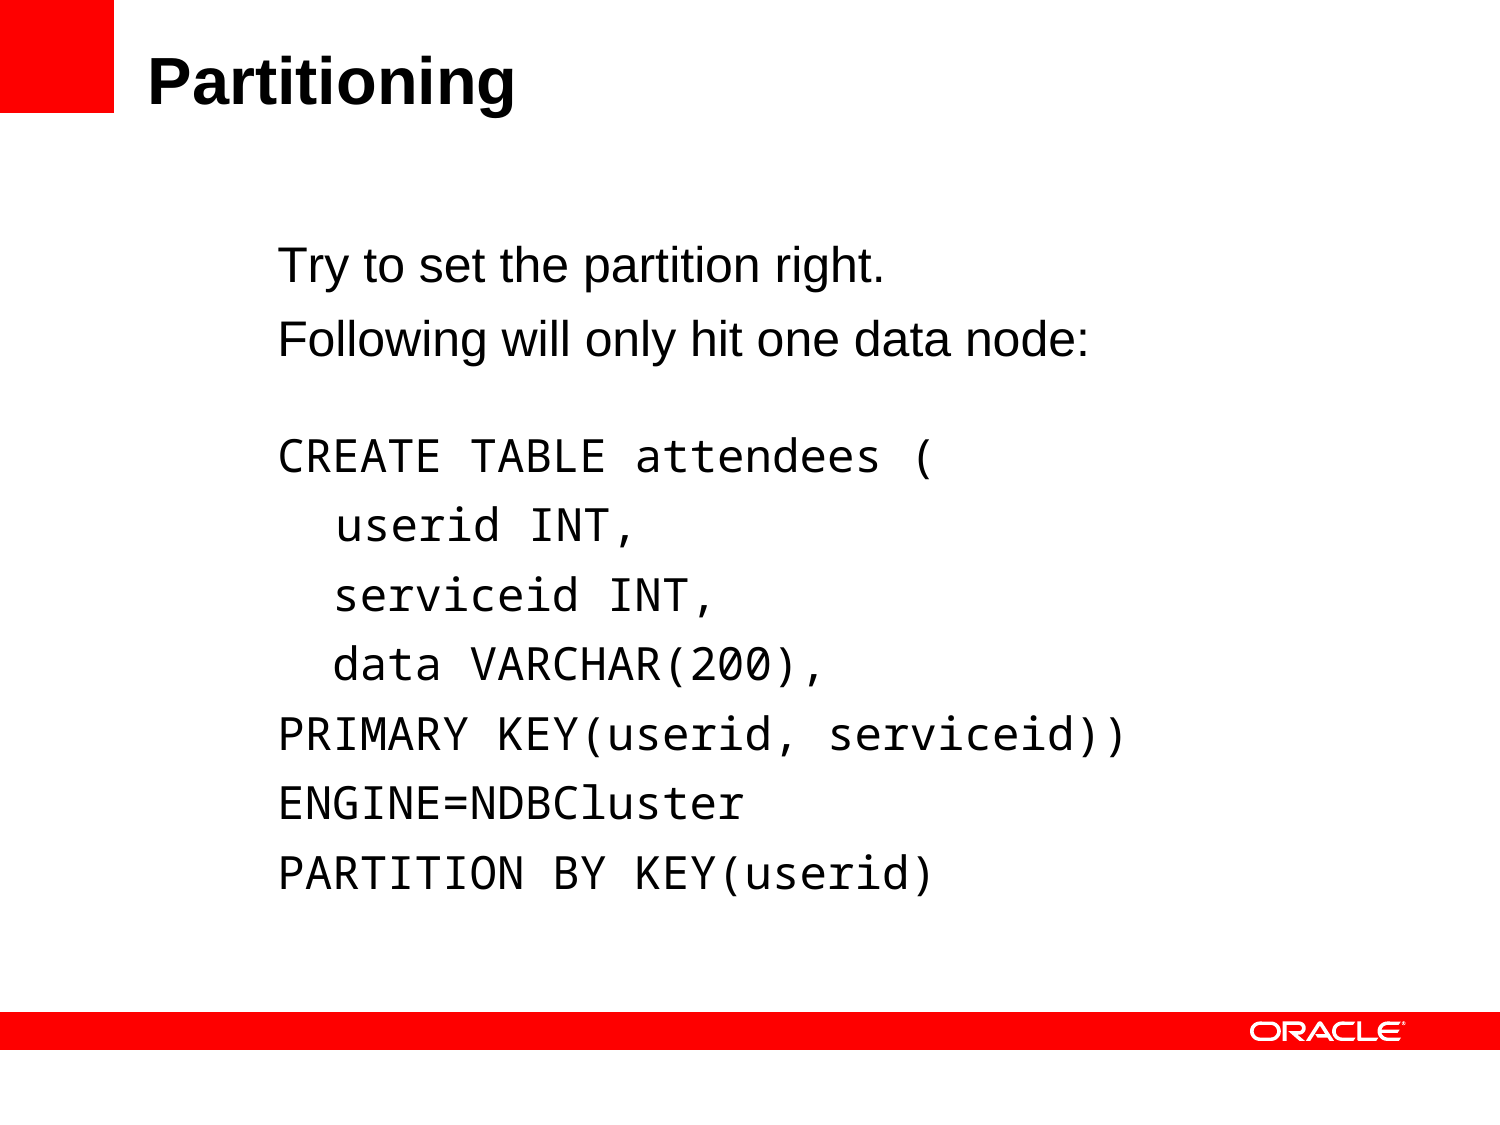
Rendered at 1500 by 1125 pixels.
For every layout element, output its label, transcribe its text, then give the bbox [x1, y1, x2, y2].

title Partitioning [147, 8, 1392, 119]
text_box Try to set the partition right. Following will only hit one data node: CREATE TABLE attendees ( userid INT, serviceid INT, data VARCHAR(200), PRIMARY KEY(userid, serviceid)) ENGINE=NDBCluster PARTITION BY KEY(userid) [262, 224, 1313, 906]
picture [0, 0, 114, 113]
picture [0, 1012, 1500, 1050]
